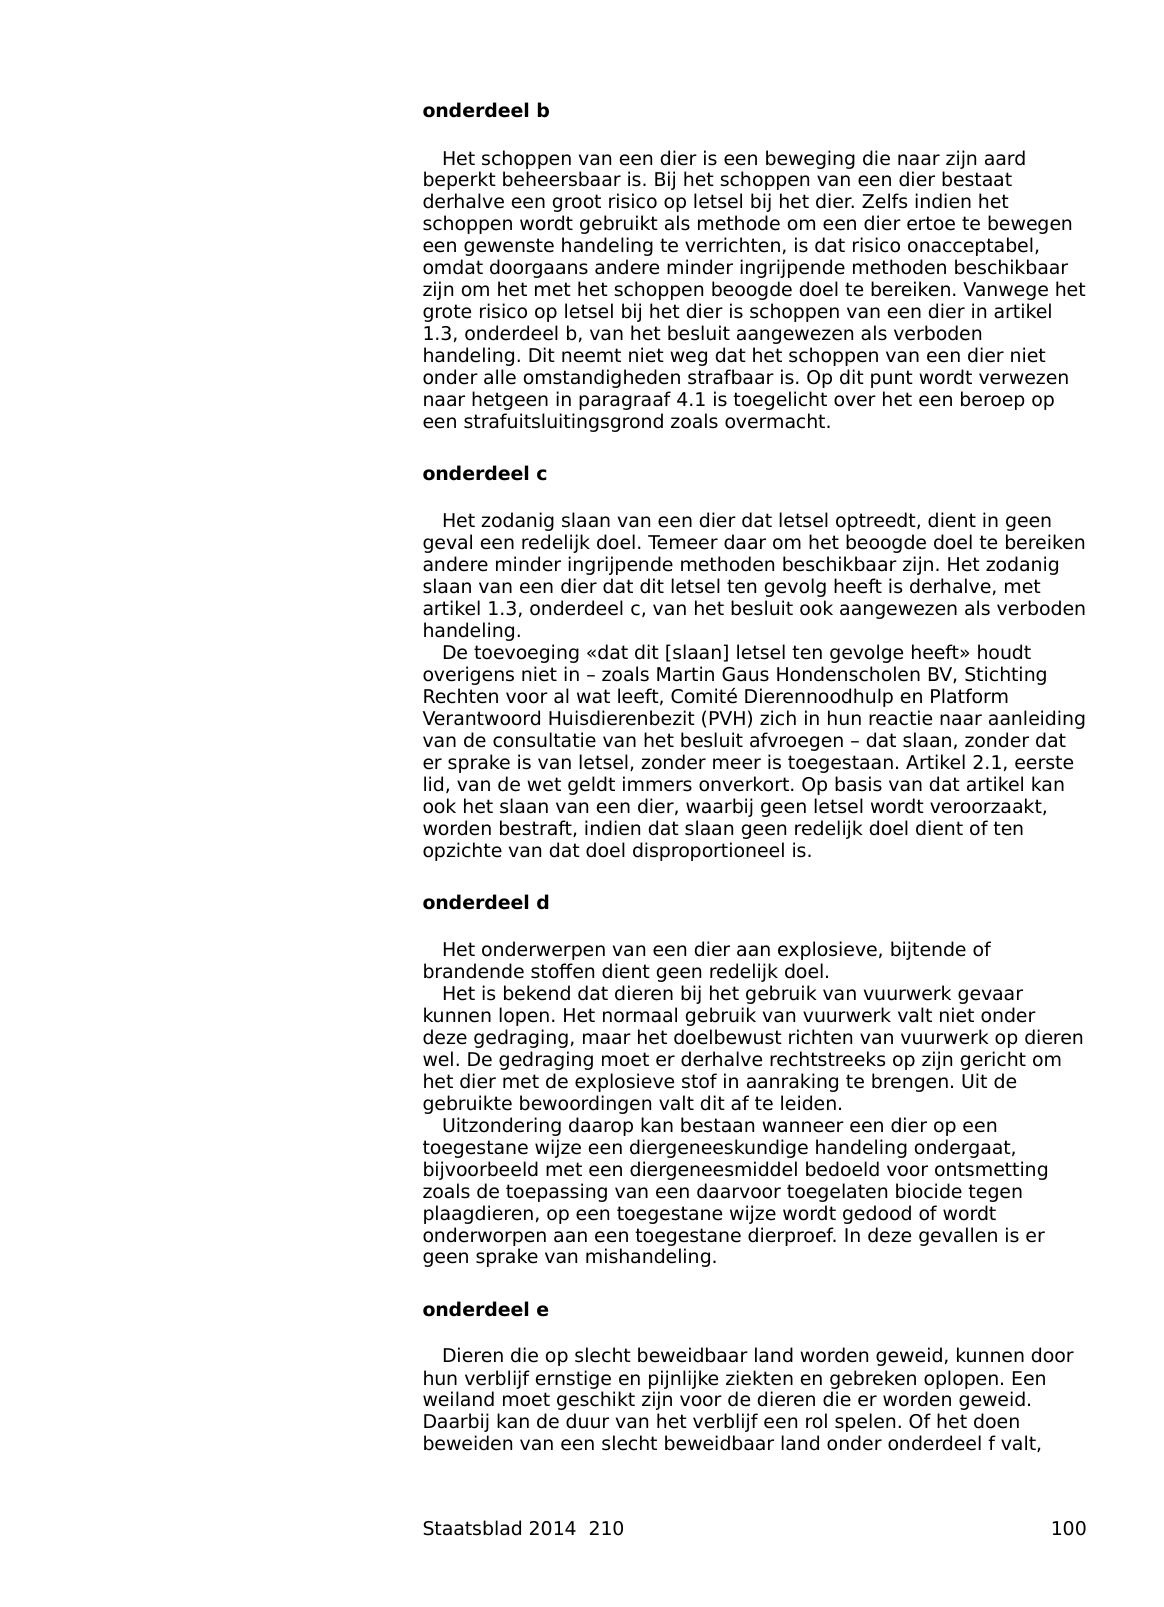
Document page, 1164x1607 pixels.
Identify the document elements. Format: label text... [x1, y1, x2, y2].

text Dieren die op slecht beweidbaar land worden geweid, kunnen door hun verblijf ernstige en pijnlijke ziekten en gebreken oplopen. Een weiland moet geschikt zijn voor de dieren die er worden geweid. Daarbij kan de duur van het verblijf een rol spelen. Of het doen beweiden van een slecht beweidbaar land onder onderdeel f valt, [422, 1345, 1087, 1455]
subtitle onderdeel e [422, 1298, 1087, 1320]
subtitle onderdeel d [422, 892, 1087, 914]
subtitle onderdeel c [422, 463, 1087, 485]
text Het onderwerpen van een dier aan explosieve, bijtende of brandende stoffen dient geen redelijk doel. [422, 939, 1087, 983]
text Uitzondering daarop kan bestaan wanneer een dier op een toegestane wijze een diergeneeskundige handeling ondergaat, bijvoorbeeld met een diergeneesmiddel bedoeld voor ontsmetting zoals de toepassing van een daarvoor toegelaten biocide tegen plaagdieren, op een toegestane wijze wordt gedood of wordt onderworpen aan een toegestane dierproef. In deze gevallen is er geen sprake van mishandeling. [422, 1114, 1087, 1268]
text De toevoeging «dat dit [slaan] letsel ten gevolge heeft» houdt overigens niet in – zoals Martin Gaus Hondenscholen BV, Stichting Rechten voor al wat leeft, Comité Dierennoodhulp en Platform Verantwoord Huisdierenbezit (PVH) zich in hun reactie naar aanleiding van de consultatie van het besluit afvroegen – dat slaan, zonder dat er sprake is van letsel, zonder meer is toegestaan. Artikel 2.1, eerste lid, van de wet geldt immers onverkort. Op basis van dat artikel kan ook het slaan van een dier, waarbij geen letsel wordt veroorzaakt, worden bestraft, indien dat slaan geen redelijk doel dient of ten opzichte van dat doel disproportioneel is. [422, 642, 1087, 862]
text Het is bekend dat dieren bij het gebruik van vuurwerk gevaar kunnen lopen. Het normaal gebruik van vuurwerk valt niet onder deze gedraging, maar het doelbewust richten van vuurwerk op dieren wel. De gedraging moet er derhalve rechtstreeks op zijn gericht om het dier met de explosieve stof in aanraking te brengen. Uit de gebruikte bewoordingen valt dit af te leiden. [422, 983, 1087, 1114]
subtitle onderdeel b [422, 100, 1087, 122]
text Het zodanig slaan van een dier dat letsel optreedt, dient in geen geval een redelijk doel. Temeer daar om het beoogde doel te bereiken andere minder ingrijpende methoden beschikbaar zijn. Het zodanig slaan van een dier dat dit letsel ten gevolg heeft is derhalve, met artikel 1.3, onderdeel c, van het besluit ook aangewezen als verboden handeling. [422, 510, 1087, 642]
text Het schoppen van een dier is een beweging die naar zijn aard beperkt beheersbaar is. Bij het schoppen van een dier bestaat derhalve een groot risico op letsel bij het dier. Zelfs indien het schoppen wordt gebruikt als methode om een dier ertoe te bewegen een gewenste handeling te verrichten, is dat risico onacceptabel, omdat doorgaans andere minder ingrijpende methoden beschikbaar zijn om het met het schoppen beoogde doel te bereiken. Vanwege het grote risico op letsel bij het dier is schoppen van een dier in artikel 1.3, onderdeel b, van het besluit aangewezen als verboden handeling. Dit neemt niet weg dat het schoppen van een dier niet onder alle omstandigheden strafbaar is. Op dit punt wordt verwezen naar hetgeen in paragraaf 4.1 is toegelicht over het een beroep op een strafuitsluitingsgrond zoals overmacht. [422, 147, 1087, 433]
